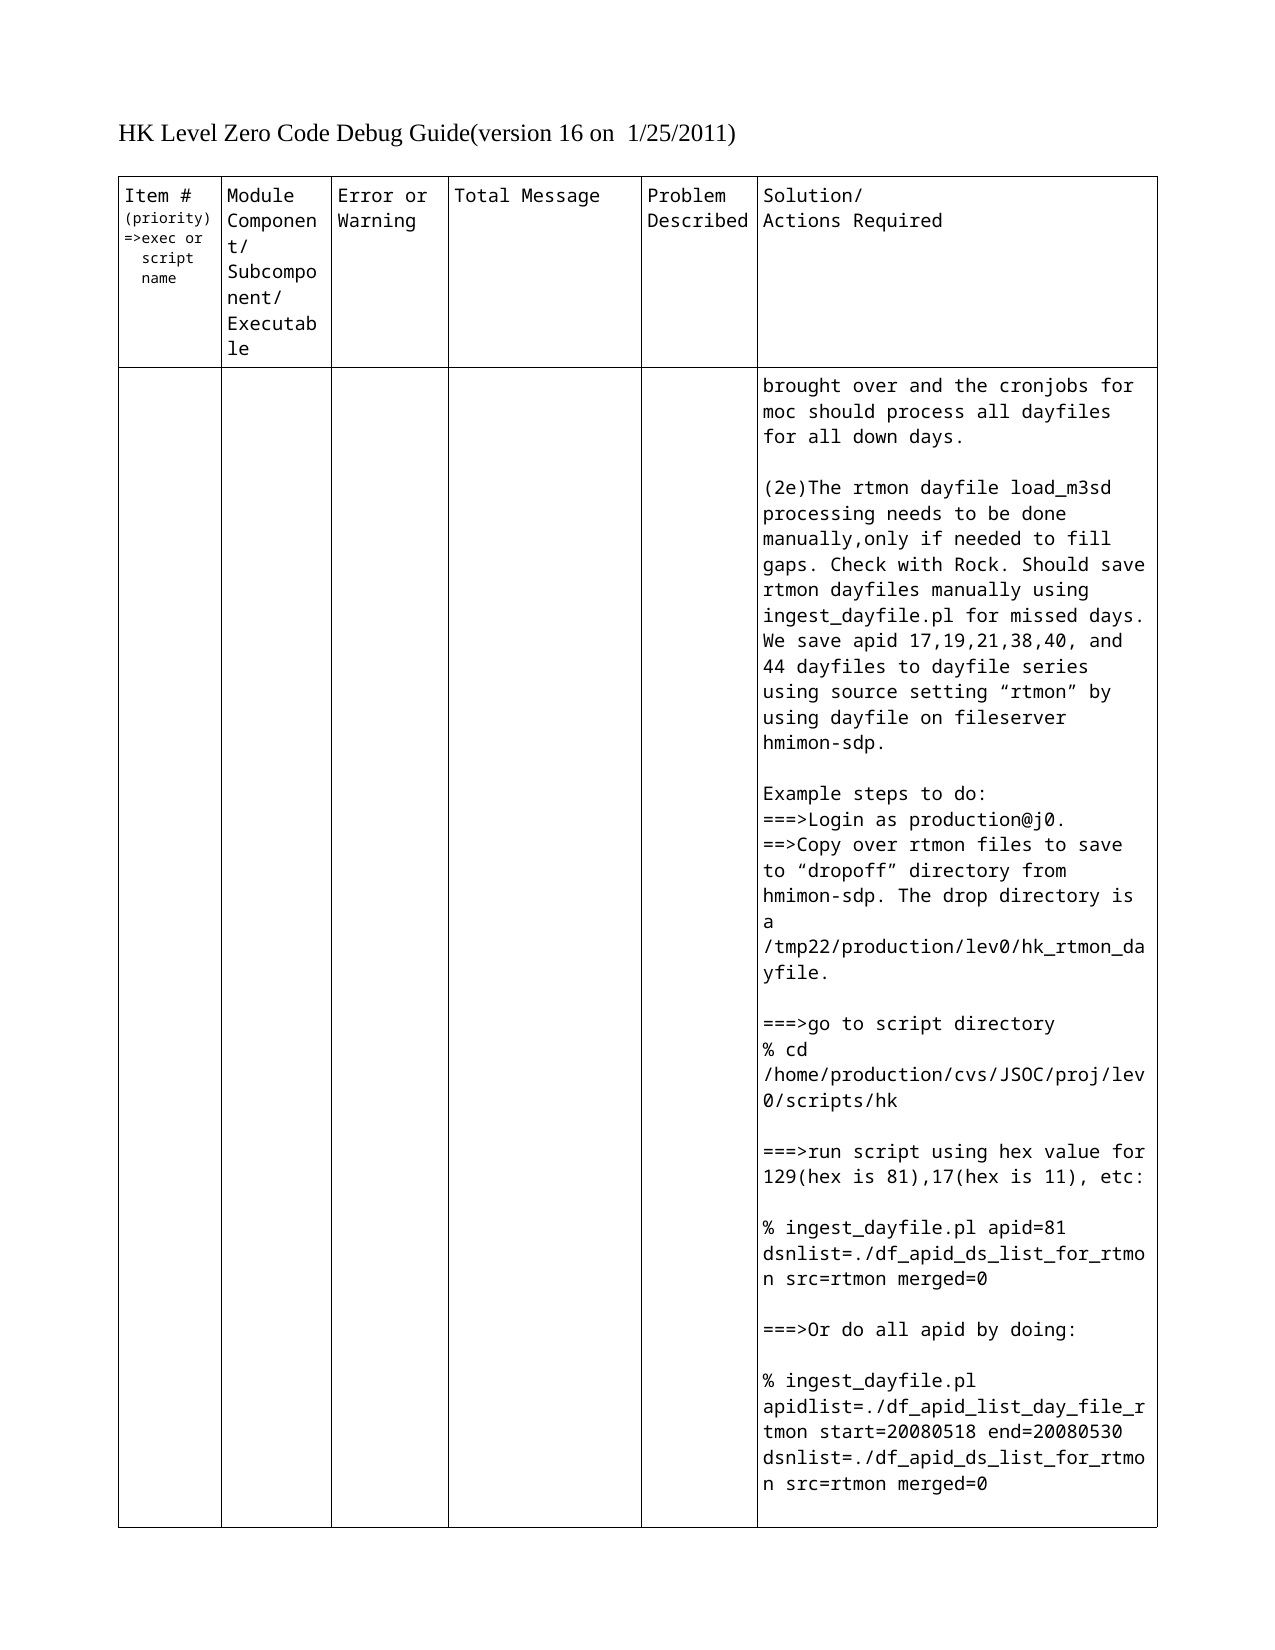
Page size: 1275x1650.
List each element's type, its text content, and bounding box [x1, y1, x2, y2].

table_header Solution/ Actions Required [758, 177, 1157, 367]
table_cell [119, 368, 221, 1527]
table_cell [449, 368, 641, 1527]
table_header Error or Warning [332, 177, 448, 367]
table_cell [332, 368, 448, 1527]
table_cell brought over and the cronjobs for moc should process all dayfiles for all down days. (2e)The rtmon dayfile load_m3sd processing needs to be done manually,only if needed to fill gaps. Check with Rock. Should save rtmon dayfiles manually using ingest_dayfile.pl for missed days. We save apid 17,19,21,38,40, and 44 dayfiles to dayfile series using source setting “rtmon” by using dayfile on fileserver hmimon-sdp. Example steps to do: ===>Login as production@j0. ==>Copy over rtmon files to save to “dropoff” directory from hmimon-sdp. The drop directory is a /tmp22/production/lev0/hk_rtmon_dayfile. ===>go to script directory % cd /home/production/cvs/JSOC/proj/lev0/scripts/hk ===>run script using hex value for 129(hex is 81),17(hex is 11), etc: % ingest_dayfile.pl apid=81 dsnlist=./df_apid_ds_list_for_rtmon src=rtmon merged=0 ===>Or do all apid by doing: % ingest_dayfile.pl apidlist=./df_apid_list_day_file_rtmon start=20080518 end=20080530 dsnlist=./df_apid_ds_list_for_rtmon src=rtmon merged=0 [758, 368, 1157, 1527]
table_cell [222, 368, 331, 1527]
table_header Module Component/ Subcomponent/ Executable [222, 177, 331, 367]
table_header Item # (priority) =>exec or script name [119, 177, 221, 367]
table_cell [642, 368, 757, 1527]
table_header Problem Described [642, 177, 757, 367]
table_header Total Message [449, 177, 641, 367]
